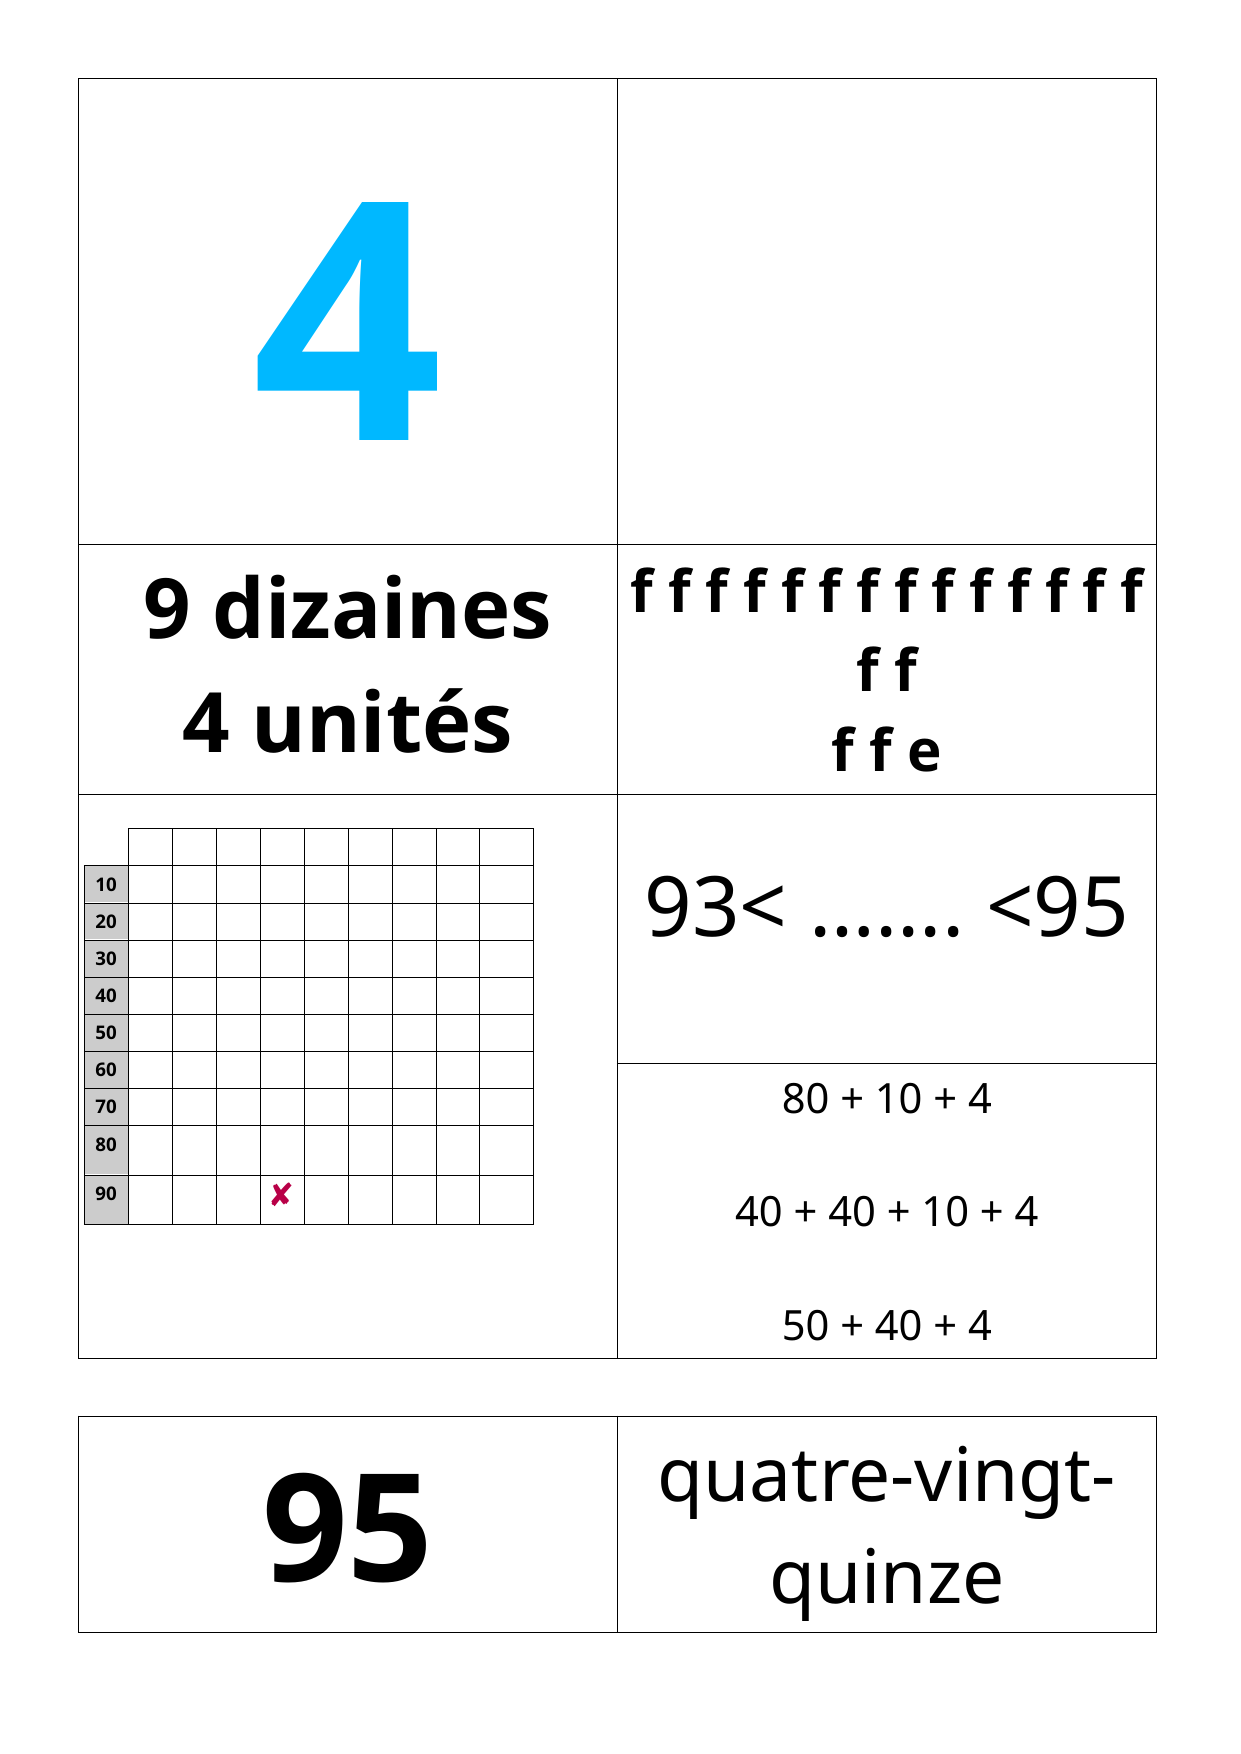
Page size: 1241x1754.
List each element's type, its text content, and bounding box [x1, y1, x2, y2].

table_cell [349, 1052, 392, 1088]
table_cell 93< ….... <95 [618, 795, 1156, 1063]
table_cell [305, 1126, 348, 1174]
table_cell [305, 1052, 348, 1088]
table_header [349, 829, 392, 865]
table_cell [129, 1176, 172, 1224]
table_cell 80 + 10 + 4 40 + 40 + 10 + 4 50 + 40 + 4 [618, 1064, 1156, 1358]
table_header [173, 829, 216, 865]
table_header quatre-vingt-quinze [618, 1417, 1156, 1632]
table_cell [217, 941, 260, 977]
table_cell [349, 1015, 392, 1051]
table_cell [349, 941, 392, 977]
table_cell [480, 1176, 533, 1224]
table_cell [261, 904, 304, 939]
table_cell 4 [79, 79, 617, 544]
table_cell [261, 978, 304, 1014]
table_cell [261, 1015, 304, 1051]
table_header 95 [79, 1417, 617, 1632]
table_cell [173, 1176, 216, 1224]
table_cell [305, 941, 348, 977]
table_cell [480, 978, 533, 1014]
table_cell 10 [85, 866, 128, 902]
table_cell [173, 1126, 216, 1174]
table_header [480, 829, 533, 865]
table_cell [349, 866, 392, 902]
table_header [129, 829, 172, 865]
table_cell 30 [85, 941, 128, 977]
table_cell [437, 941, 479, 977]
table_cell [129, 1126, 172, 1174]
table_cell 80 [85, 1126, 128, 1174]
table_cell [173, 1015, 216, 1051]
table_cell [305, 904, 348, 939]
table_cell [437, 904, 479, 939]
table_cell [129, 1052, 172, 1088]
table_cell [173, 866, 216, 902]
table_cell [437, 978, 479, 1014]
table_cell [217, 904, 260, 939]
table_cell [393, 1176, 436, 1224]
table_cell [393, 1015, 436, 1051]
table_header [305, 829, 348, 865]
table_cell [618, 79, 1156, 544]
table_cell [217, 1015, 260, 1051]
table_cell 90 [85, 1176, 128, 1224]
table_cell [480, 904, 533, 939]
table_cell [217, 1126, 260, 1174]
table_cell [173, 941, 216, 977]
table_cell [349, 978, 392, 1014]
table_cell [261, 1126, 304, 1174]
table_cell 40 [85, 978, 128, 1014]
table_cell [437, 1015, 479, 1051]
table_cell [480, 1052, 533, 1088]
table_cell [173, 978, 216, 1014]
table_cell [480, 1015, 533, 1051]
table_cell [217, 978, 260, 1014]
table_cell [79, 795, 617, 1358]
table_cell 70 [85, 1089, 128, 1125]
table_cell [480, 866, 533, 902]
table_cell [349, 1089, 392, 1125]
table_cell [129, 866, 172, 902]
table_cell [349, 904, 392, 939]
table_cell [437, 1126, 479, 1174]
table_cell [437, 1089, 479, 1125]
table_cell [217, 1052, 260, 1088]
table_cell [305, 1089, 348, 1125]
table_cell [217, 1176, 260, 1224]
table_cell [173, 1089, 216, 1125]
table_header [84, 828, 128, 865]
table_cell [393, 941, 436, 977]
table_cell [129, 1089, 172, 1125]
table_cell [393, 1126, 436, 1174]
table_cell [393, 1052, 436, 1088]
table_cell [437, 1052, 479, 1088]
table_cell [393, 978, 436, 1014]
table_header [217, 829, 260, 865]
table_cell [480, 1089, 533, 1125]
table_cell [217, 1089, 260, 1125]
table_cell 20 [85, 904, 128, 939]
table_cell [129, 941, 172, 977]
table_cell [129, 1015, 172, 1051]
table_cell [217, 866, 260, 902]
table_header [261, 829, 304, 865]
table_cell [129, 978, 172, 1014]
table_cell [480, 941, 533, 977]
table_cell [393, 866, 436, 902]
table_cell [437, 1176, 479, 1224]
table_cell [261, 866, 304, 902]
table_cell  [261, 1176, 304, 1224]
table_cell [305, 866, 348, 902]
table_header [393, 829, 436, 865]
table_cell [173, 1052, 216, 1088]
table_cell [173, 904, 216, 939]
table_cell [480, 1126, 533, 1174]
table_header [437, 829, 479, 865]
table_cell [305, 1015, 348, 1051]
table_cell [129, 904, 172, 939]
table_cell [305, 978, 348, 1014]
table_cell 60 [85, 1052, 128, 1088]
table_cell f f f f f f f f f f f f f f f f f f e [618, 545, 1156, 794]
table_cell [349, 1126, 392, 1174]
table_cell 50 [85, 1015, 128, 1051]
table_cell [437, 866, 479, 902]
table_cell 9 dizaines 4 unités [79, 545, 617, 794]
table_cell [393, 1089, 436, 1125]
table_cell [393, 904, 436, 939]
table_cell [261, 941, 304, 977]
table_cell [261, 1052, 304, 1088]
table_cell [349, 1176, 392, 1224]
table_cell [261, 1089, 304, 1125]
table_cell [305, 1176, 348, 1224]
